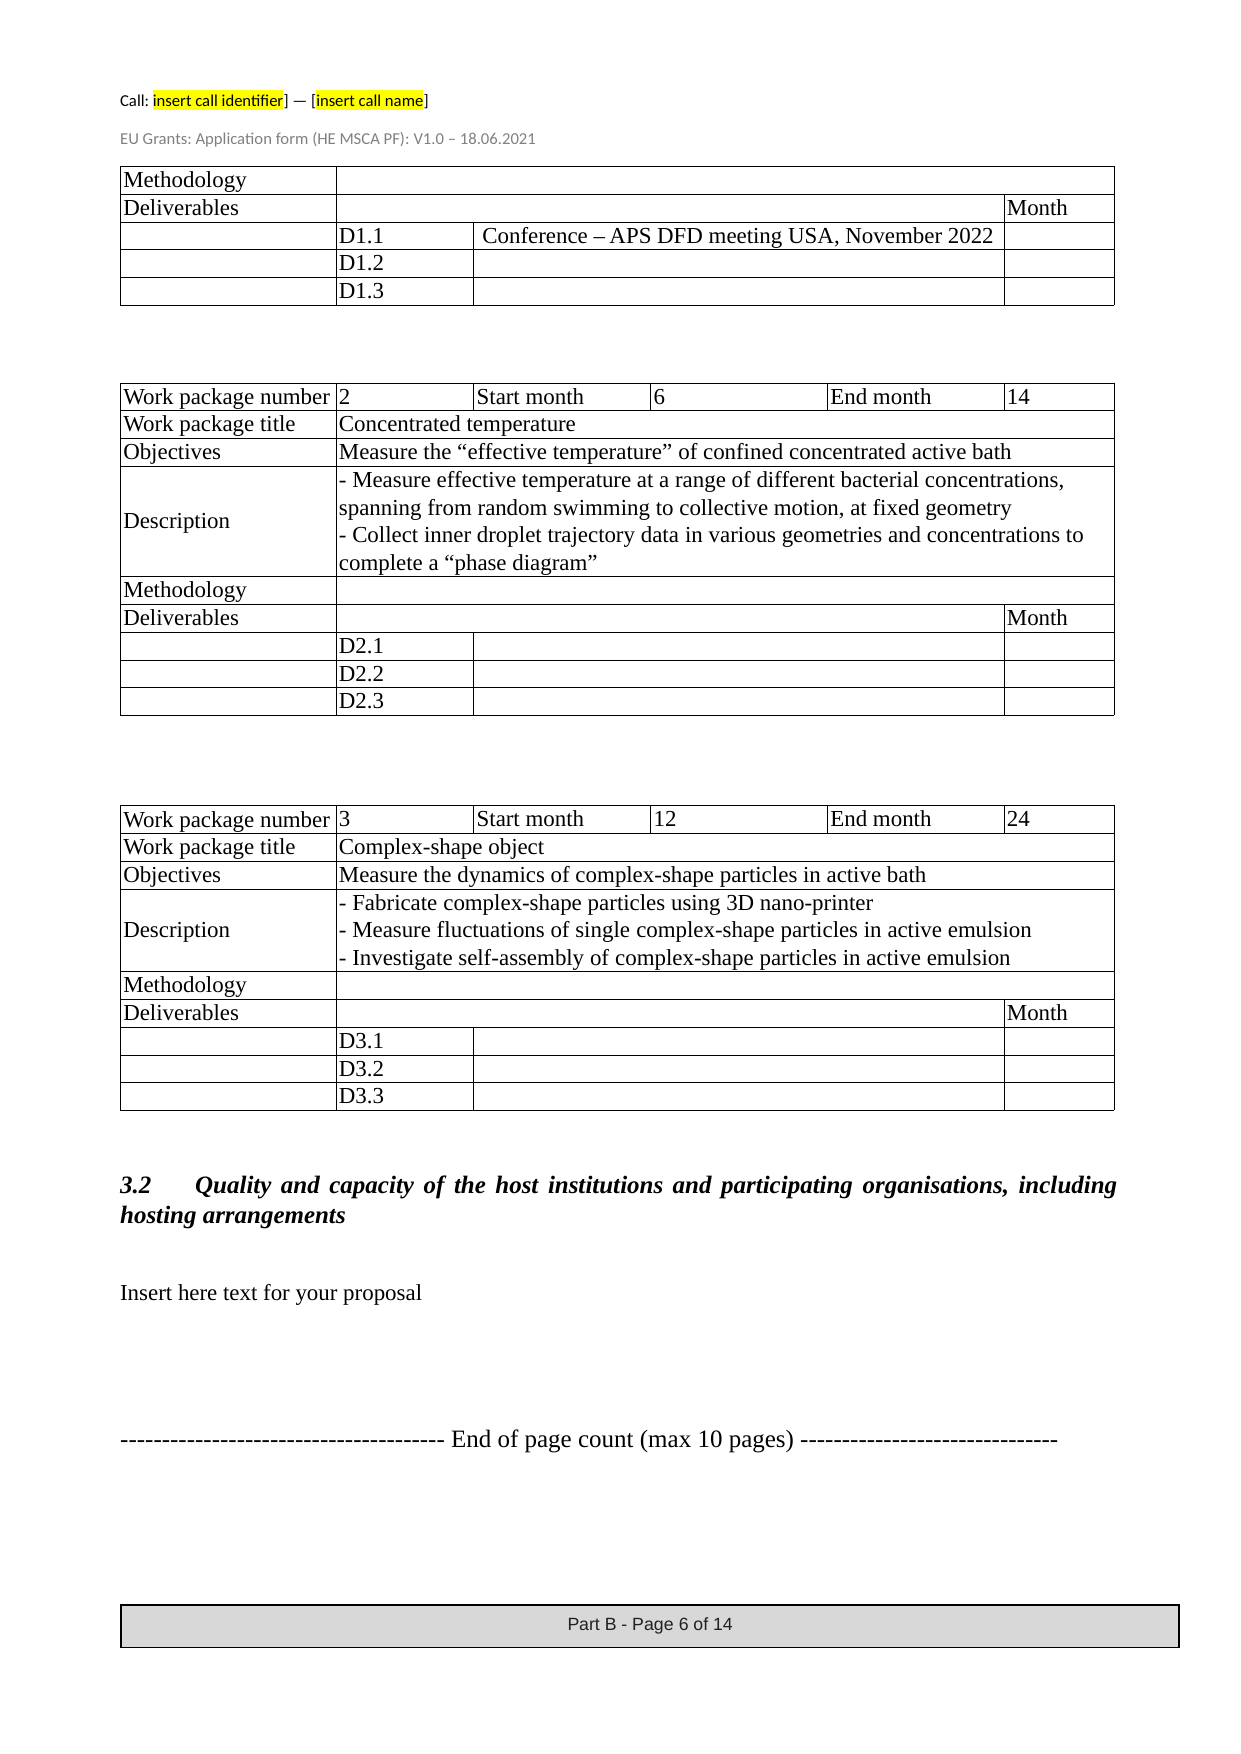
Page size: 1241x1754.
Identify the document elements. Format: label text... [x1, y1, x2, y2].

table_cell Description [121, 467, 336, 576]
table_cell [474, 661, 1004, 687]
table_cell - Fabricate complex-shape particles using 3D nano-printer - Measure fluctuations of single complex-shape particles in active emulsion - Investigate self-assembly of complex-shape particles in active emulsion [337, 890, 1114, 971]
table_header 3 [337, 806, 473, 833]
table_cell [337, 195, 1004, 222]
table_header 12 [651, 806, 827, 833]
table_cell [474, 1056, 1004, 1082]
table_cell [1005, 1028, 1114, 1054]
table_cell [1005, 1083, 1114, 1110]
text Insert here text for your proposal [120, 1279, 1121, 1305]
table_cell [337, 167, 1114, 194]
table_cell Objectives [121, 862, 336, 888]
table_cell D2.3 [337, 688, 473, 715]
text 3.2 Quality and capacity of the host institutions and participating organisations, including hosting arrangements [120, 1170, 1121, 1229]
table_header Start month [474, 384, 650, 410]
table_cell [1005, 661, 1114, 687]
table_cell [474, 1083, 1004, 1110]
table_cell - Measure effective temperature at a range of different bacterial concentrations, spanning from random swimming to collective motion, at fixed geometry - Collect inner droplet trajectory data in various geometries and concentrations to complete a “phase diagram” [337, 467, 1114, 576]
table_cell [121, 1083, 336, 1110]
table_cell D3.1 [337, 1028, 473, 1054]
table_cell [121, 1056, 336, 1082]
table_cell D2.2 [337, 661, 473, 687]
table_header 14 [1005, 384, 1114, 410]
table_header 6 [651, 384, 827, 410]
table_cell Month [1005, 195, 1114, 222]
table_cell Concentrated temperature [337, 411, 1114, 438]
table_cell Conference – APS DFD meeting USA, November 2022 [474, 223, 1004, 249]
table_cell D3.2 [337, 1056, 473, 1082]
table_cell D1.3 [337, 278, 473, 305]
table_cell [337, 605, 1004, 632]
table_cell [121, 278, 336, 305]
table_cell Complex-shape object [337, 834, 1114, 861]
table_cell Measure the dynamics of complex-shape particles in active bath [337, 862, 1114, 888]
table_header 24 [1005, 806, 1114, 833]
table_header End month [828, 806, 1004, 833]
table_cell D1.2 [337, 250, 473, 277]
table_cell Measure the “effective temperature” of confined concentrated active bath [337, 439, 1114, 466]
table_cell D3.3 [337, 1083, 473, 1110]
table_cell [121, 250, 336, 277]
table_header Work package number [121, 384, 336, 410]
table_header Start month [474, 806, 650, 833]
table_cell Methodology [121, 972, 336, 999]
table_cell Methodology [121, 577, 336, 604]
table_header Work package number [121, 806, 336, 833]
table_cell [474, 278, 1004, 305]
table_cell [1005, 223, 1114, 249]
table_cell Deliverables [121, 1000, 336, 1027]
table_cell [121, 223, 336, 249]
table_cell [1005, 250, 1114, 277]
table_cell D1.1 [337, 223, 473, 249]
table_cell Deliverables [121, 195, 336, 222]
table_cell [337, 577, 1114, 604]
table_cell Objectives [121, 439, 336, 466]
table_cell [474, 633, 1004, 659]
table_cell [121, 633, 336, 659]
table_cell Deliverables [121, 605, 336, 632]
table_cell [337, 1000, 1004, 1027]
table_cell [1005, 278, 1114, 305]
table_cell [474, 250, 1004, 277]
table_cell [121, 688, 336, 715]
table_cell [474, 688, 1004, 715]
table_cell [121, 1028, 336, 1054]
table_cell Month [1005, 605, 1114, 632]
table_cell [1005, 633, 1114, 659]
table_cell [1005, 688, 1114, 715]
table_cell D2.1 [337, 633, 473, 659]
table_cell Month [1005, 1000, 1114, 1027]
table_header 2 [337, 384, 473, 410]
table_cell Description [121, 890, 336, 971]
table_cell [1005, 1056, 1114, 1082]
table_cell [337, 972, 1114, 999]
table_header End month [828, 384, 1004, 410]
text --------------------------------------- End of page count (max 10 pages) ------------------------------- [120, 1424, 1121, 1453]
table_cell Work package title [121, 834, 336, 861]
table_cell Work package title [121, 411, 336, 438]
table_cell Methodology [121, 167, 336, 194]
table_cell [474, 1028, 1004, 1054]
table_cell [121, 661, 336, 687]
